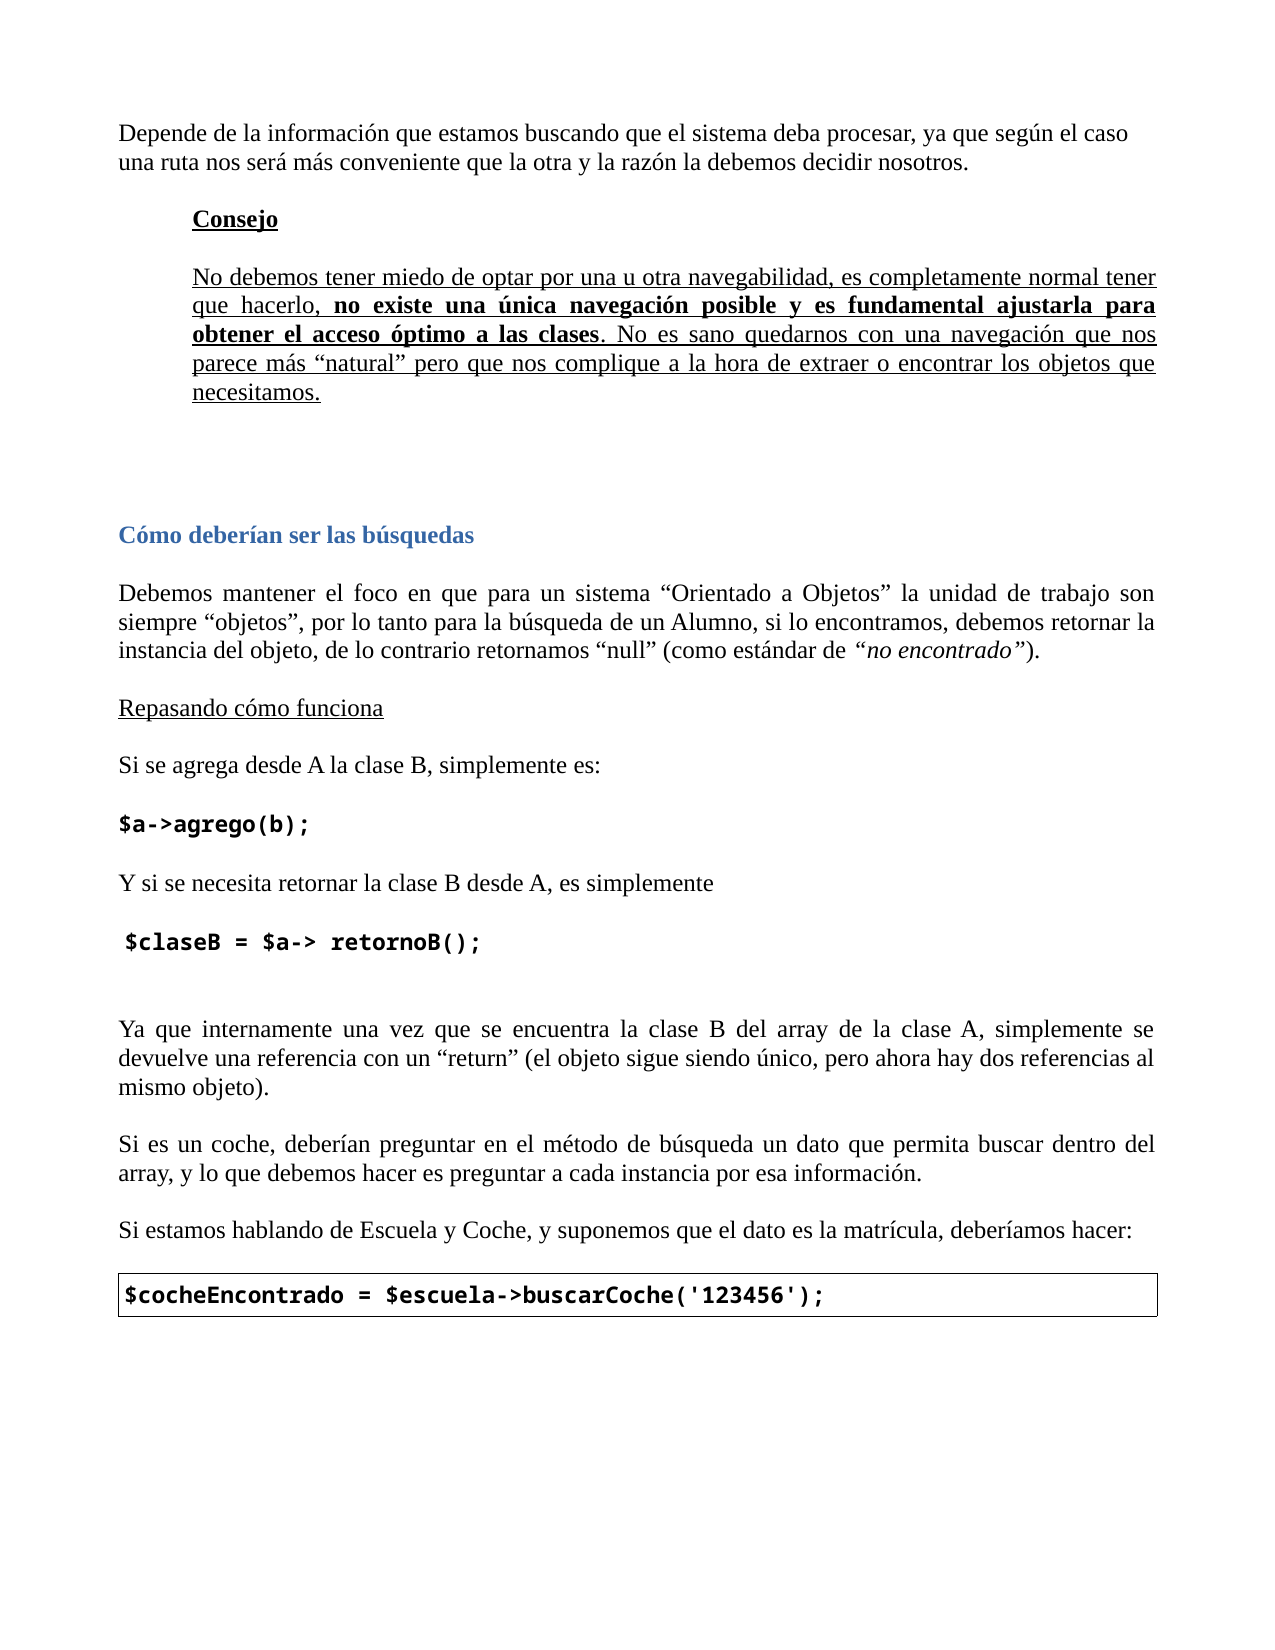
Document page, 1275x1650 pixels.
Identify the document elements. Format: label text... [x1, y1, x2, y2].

text Y si se necesita retornar la clase B desde A, es simplemente [118, 868, 1157, 897]
table_header $cocheEncontrado = $escuela->buscarCoche('123456'); [119, 1274, 1157, 1316]
text Repasando cómo funciona [118, 693, 1157, 722]
text No debemos tener miedo de optar por una u otra navegabilidad, es completamente normal tener [192, 262, 1157, 287]
text parece más “natural” pero que nos complique a la hora de extraer o encontrar los objetos que necesitamos. [192, 346, 1157, 406]
text $a->agrego(b); [118, 808, 1157, 839]
text Depende de la información que estamos buscando que el sistema deba procesar, ya que según el caso [118, 118, 1157, 147]
text una ruta nos será más conveniente que la otra y la razón la debemos decidir nosotros. [118, 147, 1157, 176]
text mismo objeto). [118, 1072, 1157, 1101]
text Si estamos hablando de Escuela y Coche, y suponemos que el dato es la matrícula, deberíamos hacer: [118, 1216, 1157, 1244]
text que hacerlo, no existe una única navegación posible y es fundamental ajustarla para obtener el acceso óptimo a las clases. No es sano quedarnos con una navegación que nos [192, 288, 1157, 344]
text Si es un coche, deberían preguntar en el método de búsqueda un dato que permita buscar dentro del array, y lo que debemos hacer es preguntar a cada instancia por esa información. [118, 1129, 1157, 1187]
text Cómo deberían ser las búsquedas [118, 521, 1157, 549]
text Consejo [192, 204, 1157, 233]
text Debemos mantener el foco en que para un sistema “Orientado a Objetos” la unidad de trabajo son siempre “objetos”, por lo tanto para la búsqueda de un Alumno, si lo encontramos, debemos retornar la instancia del objeto, de lo contrario retornamos “null” (como estándar de “no encontrado”). [118, 578, 1157, 664]
text Si se agrega desde A la clase B, simplemente es: [118, 751, 1157, 779]
text $claseB = $a-> retornoB(); [118, 926, 1157, 957]
text Ya que internamente una vez que se encuentra la clase B del array de la clase A, simplemente se devuelve una referencia con un “return” (el objeto sigue siendo único, pero ahora hay dos referencias al [118, 1014, 1157, 1072]
